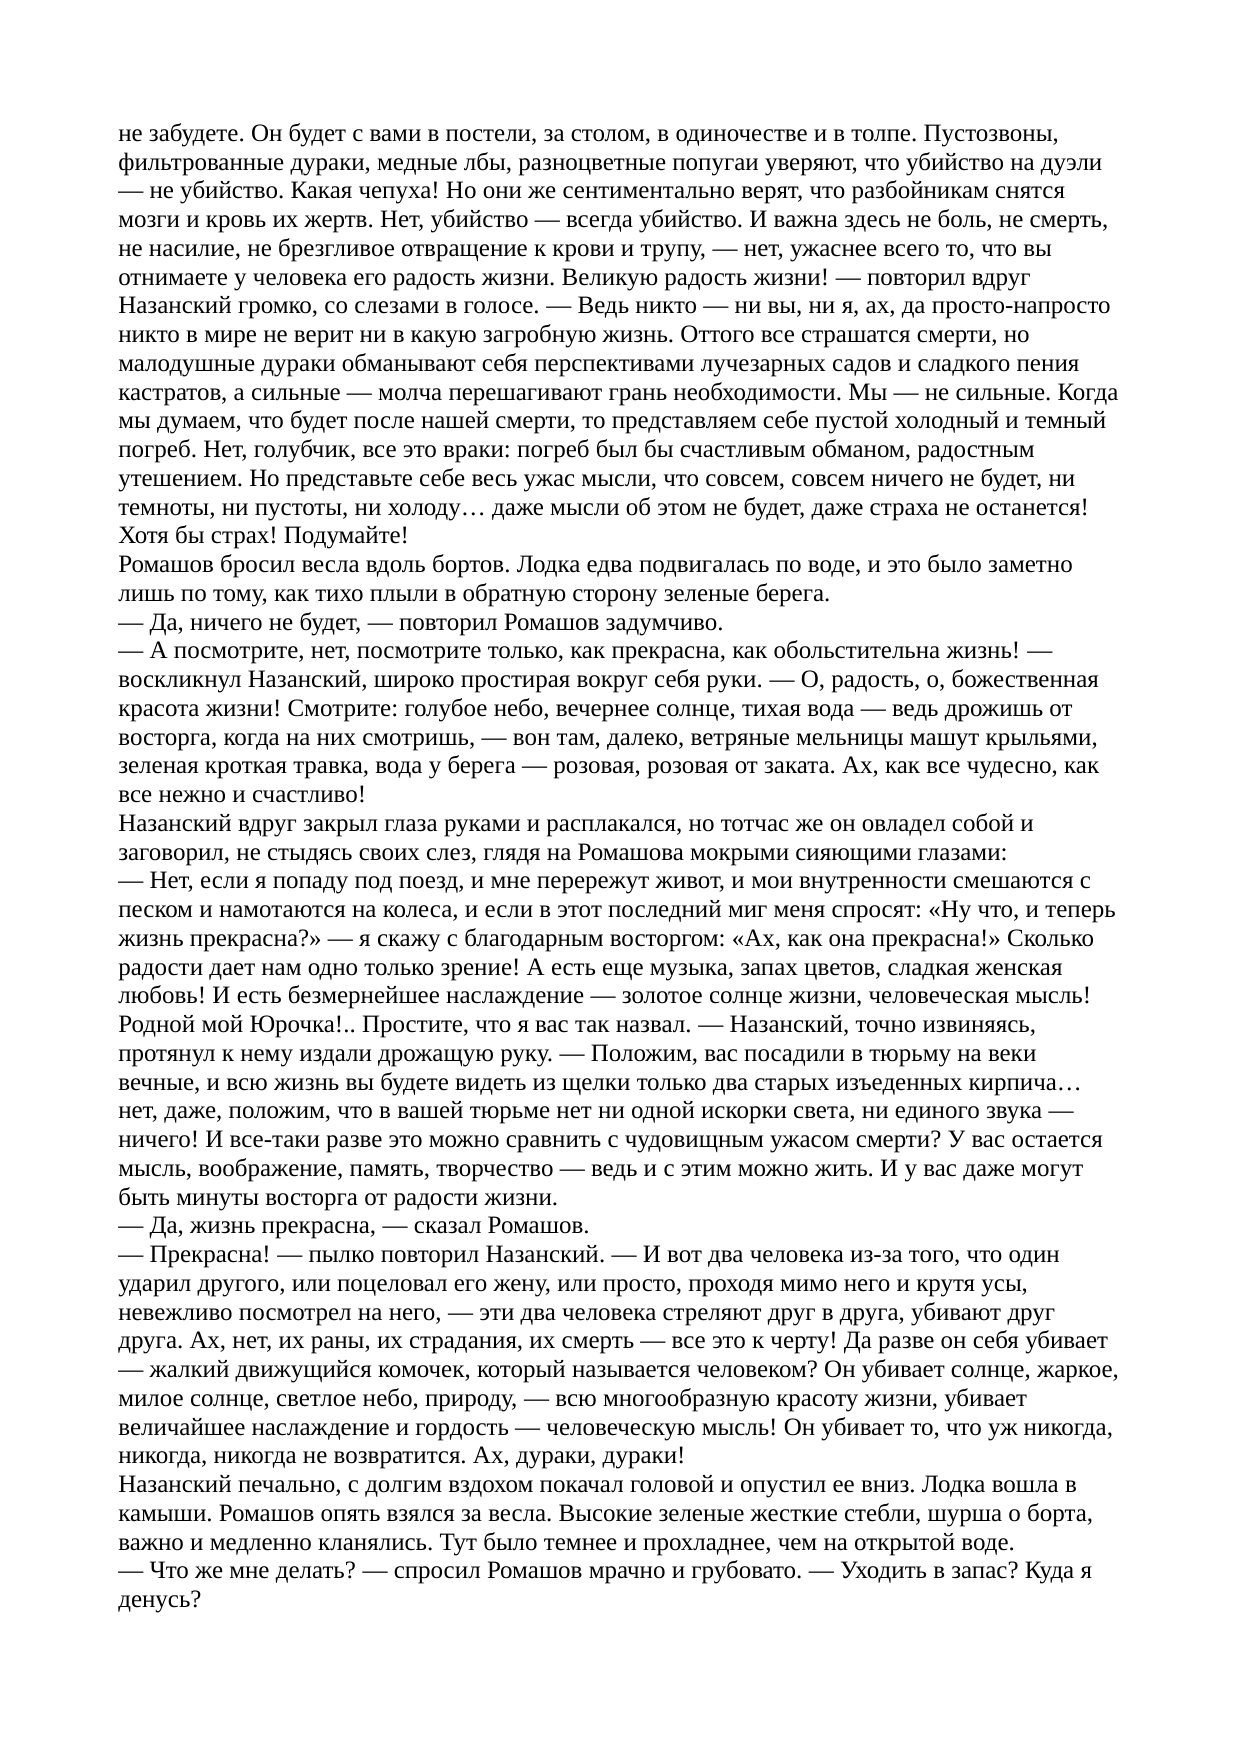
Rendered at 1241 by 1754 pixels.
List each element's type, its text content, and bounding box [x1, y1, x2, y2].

text — Что же мне делать? — спросил Ромашов мрачно и грубовато. — Уходить в запас? Куда я денусь? [118, 1556, 1122, 1613]
text Назанский вдруг закрыл глаза руками и расплакался, но тотчас же он овладел собой и заговорил, не стыдясь своих слез, глядя на Ромашова мокрыми сияющими глазами: [118, 808, 1122, 866]
text Ромашов бросил весла вдоль бортов. Лодка едва подвигалась по воде, и это было заметно лишь по тому, как тихо плыли в обратную сторону зеленые берега. [118, 549, 1122, 607]
text — Да, жизнь прекрасна, — сказал Ромашов. [118, 1211, 1122, 1239]
text не забудете. Он будет с вами в постели, за столом, в одиночестве и в толпе. Пустозвоны, фильтрованные дураки, медные лбы, разноцветные попугаи уверяют, что убийство на дуэли — не убийство. Какая чепуха! Но они же сентиментально верят, что разбойникам снятся мозги и кровь их жертв. Нет, убийство — всегда убийство. И важна здесь не боль, не смерть, не насилие, не брезгливое отвращение к крови и трупу, — нет, ужаснее всего то, что вы отнимаете у человека его радость жизни. Великую радость жизни! — повторил вдруг Назанский громко, со слезами в голосе. — Ведь никто — ни вы, ни я, ах, да просто-напросто никто в мире не верит ни в какую загробную жизнь. Оттого все страшатся смерти, но малодушные дураки обманывают себя перспективами лучезарных садов и сладкого пения кастратов, а сильные — молча перешагивают грань необходимости. Мы — не сильные. Когда мы думаем, что будет после нашей смерти, то представляем себе пустой холодный и темный погреб. Нет, голубчик, все это враки: погреб был бы счастливым обманом, радостным утешением. Но представьте себе весь ужас мысли, что совсем, совсем ничего не будет, ни темноты, ни пустоты, ни холоду… даже мысли об этом не будет, даже страха не останется! Хотя бы страх! Подумайте! [118, 118, 1122, 549]
text Назанский печально, с долгим вздохом покачал головой и опустил ее вниз. Лодка вошла в камыши. Ромашов опять взялся за весла. Высокие зеленые жесткие стебли, шурша о борта, важно и медленно кланялись. Тут было темнее и прохладнее, чем на открытой воде. [118, 1469, 1122, 1556]
text — Нет, если я попаду под поезд, и мне перережут живот, и мои внутренности смешаются с песком и намотаются на колеса, и если в этот последний миг меня спросят: «Ну что, и теперь жизнь прекрасна?» — я скажу с благодарным восторгом: «Ах, как она прекрасна!» Сколько радости дает нам одно только зрение! А есть еще музыка, запах цветов, сладкая женская любовь! И есть безмернейшее наслаждение — золотое солнце жизни, человеческая мысль! Родной мой Юрочка!.. Простите, что я вас так назвал. — Назанский, точно извиняясь, протянул к нему издали дрожащую руку. — Положим, вас посадили в тюрьму на веки вечные, и всю жизнь вы будете видеть из щелки только два старых изъеденных кирпича… нет, даже, положим, что в вашей тюрьме нет ни одной искорки света, ни единого звука — ничего! И все-таки разве это можно сравнить с чудовищным ужасом смерти? У вас остается мысль, воображение, память, творчество — ведь и с этим можно жить. И у вас даже могут быть минуты восторга от радости жизни. [118, 866, 1122, 1211]
text — Прекрасна! — пылко повторил Назанский. — И вот два человека из-за того, что один ударил другого, или поцеловал его жену, или просто, проходя мимо него и крутя усы, невежливо посмотрел на него, — эти два человека стреляют друг в друга, убивают друг друга. Ах, нет, их раны, их страдания, их смерть — все это к черту! Да разве он себя убивает — жалкий движущийся комочек, который называется человеком? Он убивает солнце, жаркое, милое солнце, светлое небо, природу, — всю многообразную красоту жизни, убивает величайшее наслаждение и гордость — человеческую мысль! Он убивает то, что уж никогда, никогда, никогда не возвратится. Ах, дураки, дураки! [118, 1239, 1122, 1469]
text — А посмотрите, нет, посмотрите только, как прекрасна, как обольстительна жизнь! — воскликнул Назанский, широко простирая вокруг себя руки. — О, радость, о, божественная красота жизни! Смотрите: голубое небо, вечернее солнце, тихая вода — ведь дрожишь от восторга, когда на них смотришь, — вон там, далеко, ветряные мельницы машут крыльями, зеленая кроткая травка, вода у берега — розовая, розовая от заката. Ах, как все чудесно, как все нежно и счастливо! [118, 636, 1122, 808]
text — Да, ничего не будет, — повторил Ромашов задумчиво. [118, 607, 1122, 636]
